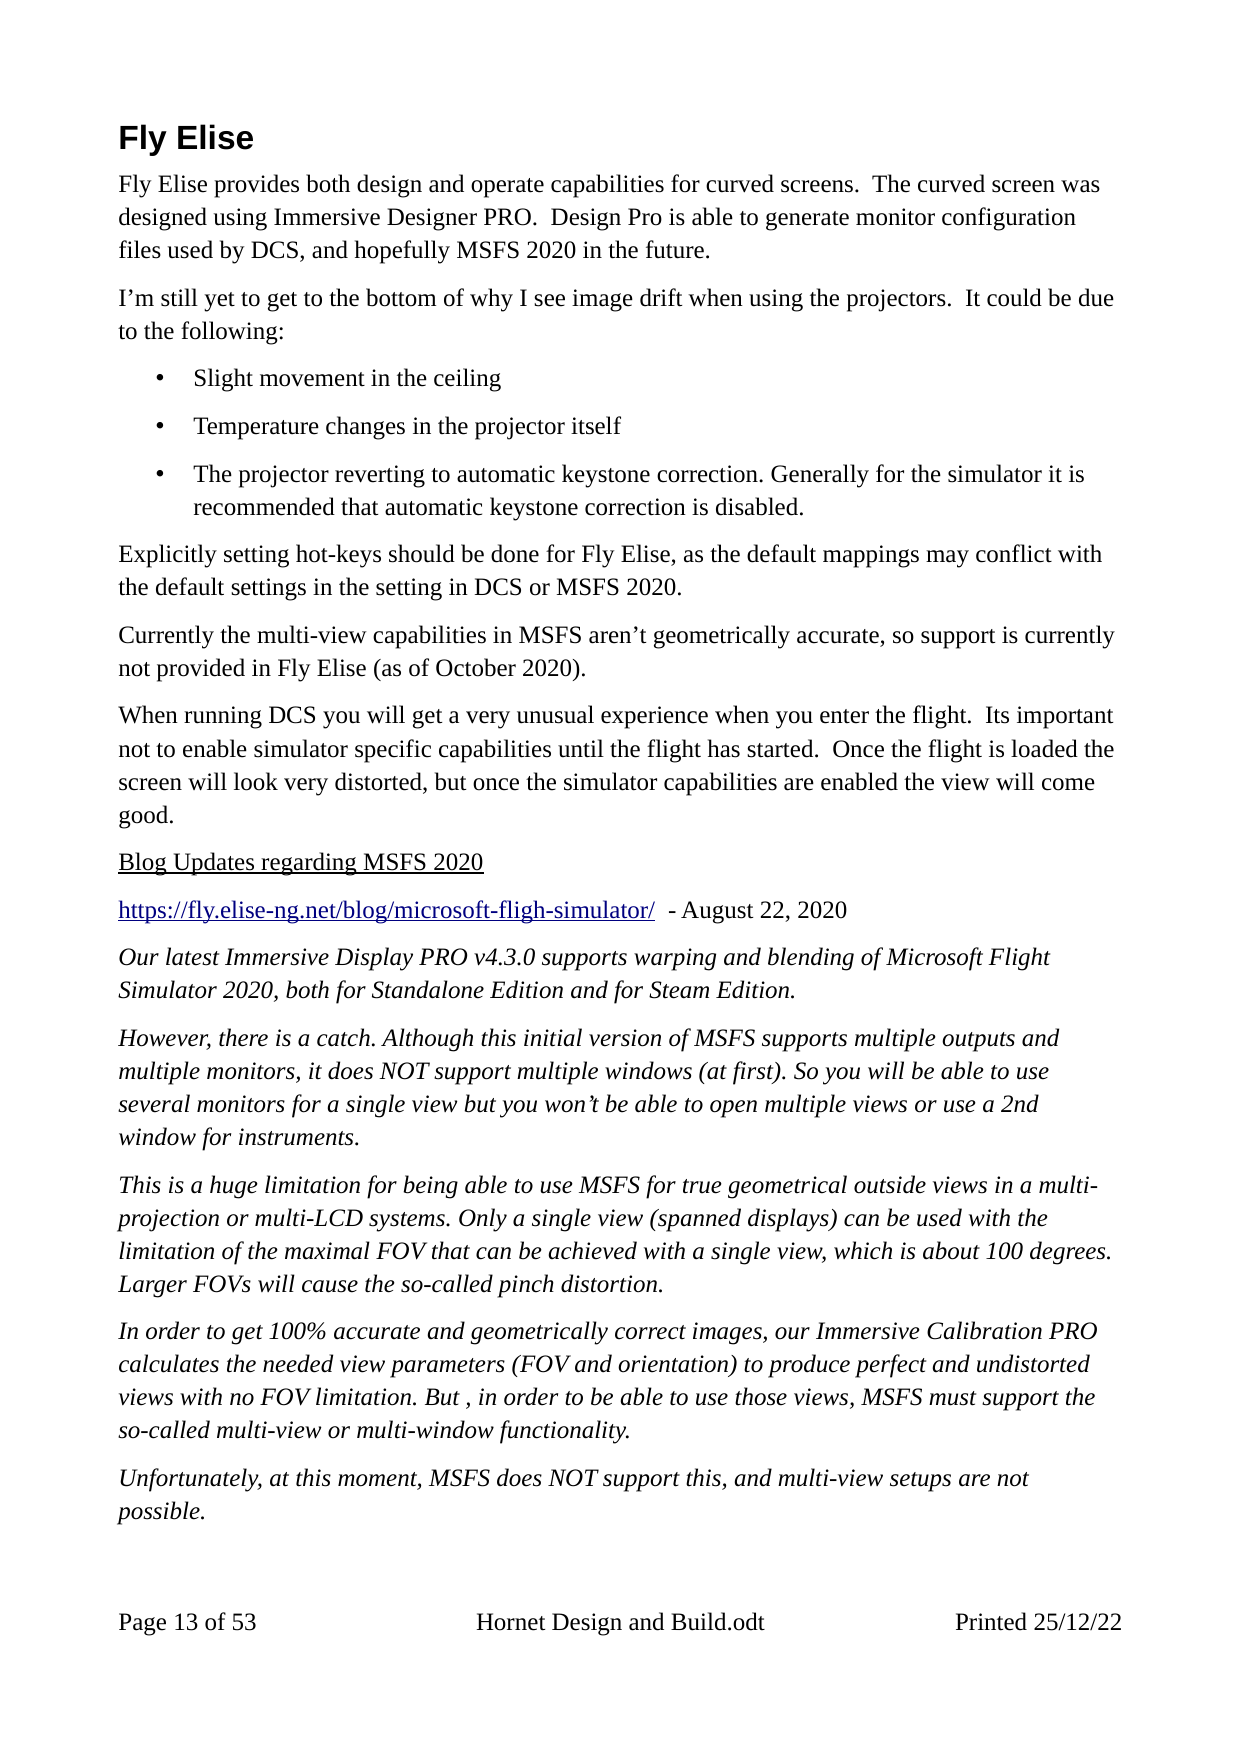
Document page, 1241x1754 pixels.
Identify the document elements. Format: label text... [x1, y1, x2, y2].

list Temperature changes in the projector itself [156, 411, 1122, 440]
text Unfortunately, at this moment, MSFS does NOT support this, and multi-view setups are not possible. [118, 1463, 1122, 1525]
list Slight movement in the ceiling [156, 363, 1122, 392]
text This is a huge limitation for being able to use MSFS for true geometrical outside views in a multi-projection or multi-LCD systems. Only a single view (spanned displays) can be used with the limitation of the maximal FOV that can be achieved with a single view, which is about 100 degrees. Larger FOVs will cause the so-called pinch distortion. [118, 1170, 1122, 1298]
subtitle Fly Elise [118, 118, 1122, 157]
list The projector reverting to automatic keystone correction. Generally for the simulator it is recommended that automatic keystone correction is disabled. [156, 459, 1122, 521]
text Explicitly setting hot-keys should be done for Fly Elise, as the default mappings may conflict with the default settings in the setting in DCS or MSFS 2020. [118, 539, 1122, 601]
text In order to get 100% accurate and geometrically correct images, our Immersive Calibration PRO calculates the needed view parameters (FOV and orientation) to produce perfect and undistorted views with no FOV limitation. But , in order to be able to use those views, MSFS must support the so-called multi-view or multi-window functionality. [118, 1316, 1122, 1444]
text I’m still yet to get to the bottom of why I see image drift when using the projectors. It could be due to the following: [118, 283, 1122, 345]
text https://fly.elise-ng.net/blog/microsoft-fligh-simulator/ - August 22, 2020 [118, 895, 1122, 924]
text Our latest Immersive Display PRO v4.3.0 supports warping and blending of Microsoft Flight Simulator 2020, both for Standalone Edition and for Steam Edition. [118, 942, 1122, 1004]
text However, there is a catch. Although this initial version of MSFS supports multiple outputs and multiple monitors, it does NOT support multiple windows (at first). So you will be able to use several monitors for a single view but you won’t be able to open multiple views or use a 2nd window for instruments. [118, 1023, 1122, 1151]
text When running DCS you will get a very unusual experience when you enter the flight. Its important not to enable simulator specific capabilities until the flight has started. Once the flight is loaded the screen will look very distorted, but once the simulator capabilities are enabled the view will come good. [118, 701, 1122, 828]
text Fly Elise provides both design and operate capabilities for curved screens. The curved screen was designed using Immersive Designer PRO. Design Pro is able to generate monitor configuration files used by DCS, and hopefully MSFS 2020 in the future. [118, 169, 1122, 264]
text Blog Updates regarding MSFS 2020 [118, 847, 1122, 876]
text Currently the multi-view capabilities in MSFS aren’t geometrically accurate, so support is currently not provided in Fly Elise (as of October 2020). [118, 620, 1122, 682]
